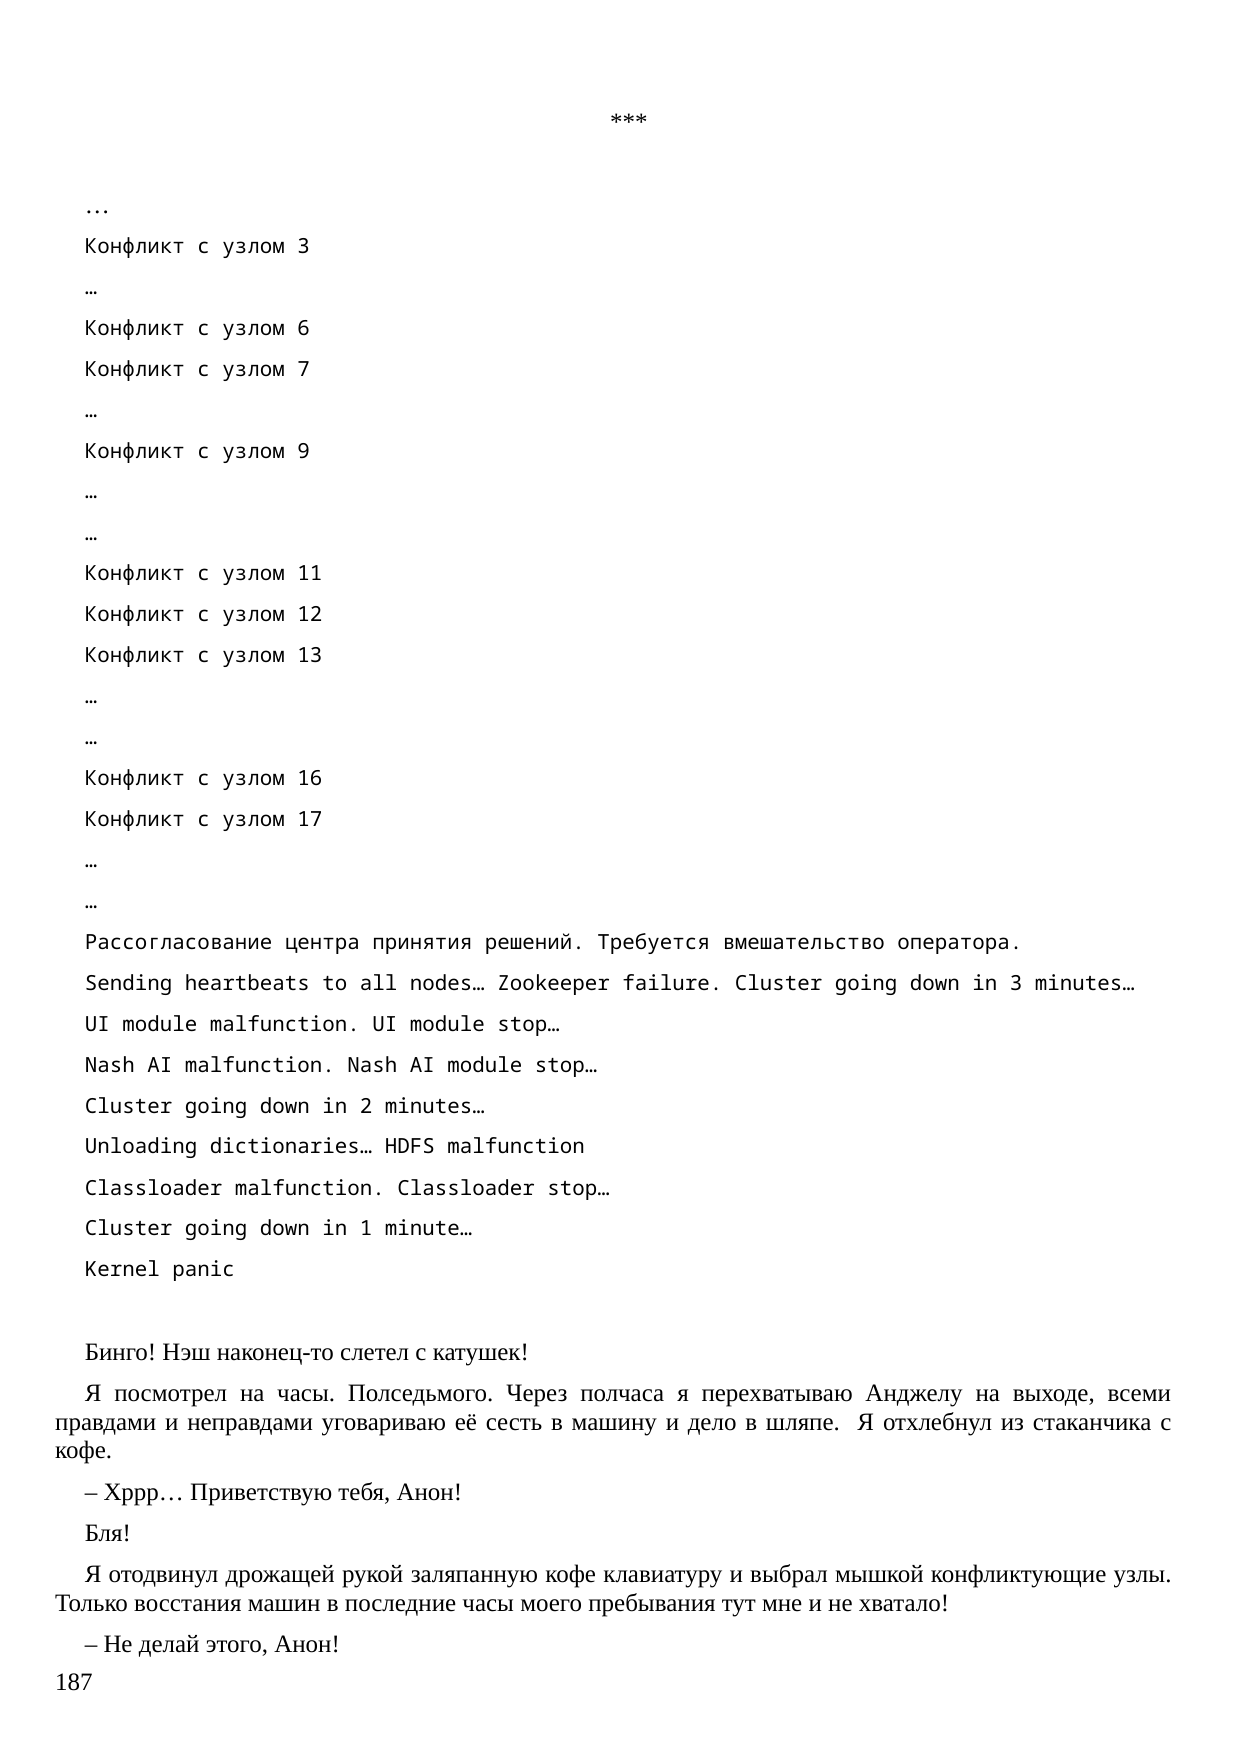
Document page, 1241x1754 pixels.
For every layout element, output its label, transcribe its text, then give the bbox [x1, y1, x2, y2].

text Конфликт с узлом 9 [55, 436, 1173, 464]
text Конфликт с узлом 6 [55, 313, 1173, 341]
text … [55, 518, 1173, 546]
text … [55, 477, 1173, 505]
text Cluster going down in 1 minute… [55, 1213, 1173, 1242]
text – Хррр… Приветствую тебя, Анон! [55, 1477, 1173, 1505]
text … [55, 722, 1173, 751]
text Конфликт с узлом 12 [55, 599, 1173, 628]
text UI module malfunction. UI module stop… [55, 1009, 1173, 1037]
text Sending heartbeats to all nodes… Zookeeper failure. Cluster going down in 3 minutes… [55, 968, 1173, 996]
text … [55, 845, 1173, 873]
text Я посмотрел на часы. Полседьмого. Через полчаса я перехватываю Анджелу на выходе, всеми правдами и неправдами уговариваю её сесть в машину и дело в шляпе. Я отхлебнул из стаканчика с кофе. [55, 1378, 1173, 1464]
text Рассогласование центра принятия решений. Требуется вмешательство оператора. [55, 927, 1173, 955]
text Cluster going down in 2 minutes… [55, 1091, 1173, 1119]
text … [55, 190, 1173, 218]
text Конфликт с узлом 16 [55, 763, 1173, 792]
text Конфликт с узлом 17 [55, 804, 1173, 833]
text … [55, 681, 1173, 710]
text … [55, 395, 1173, 423]
text Конфликт с узлом 7 [55, 354, 1173, 382]
text – Не делай этого, Анон! [55, 1629, 1173, 1658]
text Nash AI malfunction. Nash AI module stop… [55, 1050, 1173, 1078]
text Classloader malfunction. Classloader stop… [55, 1173, 1173, 1201]
text Я отодвинул дрожащей рукой заляпанную кофе клавиатуру и выбрал мышкой конфликтующие узлы. Только восстания машин в последние часы моего пребывания тут мне и не хватало! [55, 1559, 1173, 1617]
text Unloading dictionaries… HDFS malfunction [55, 1132, 1173, 1160]
text Бинго! Нэш наконец-то слетел с катушек! [55, 1337, 1173, 1365]
text Конфликт с узлом 11 [55, 558, 1173, 587]
text … [55, 886, 1173, 914]
text Бля! [55, 1518, 1173, 1547]
text *** [55, 107, 1173, 136]
text Kernel panic [55, 1254, 1173, 1283]
text Конфликт с узлом 13 [55, 640, 1173, 669]
text … [55, 272, 1173, 300]
text Конфликт с узлом 3 [55, 231, 1173, 259]
